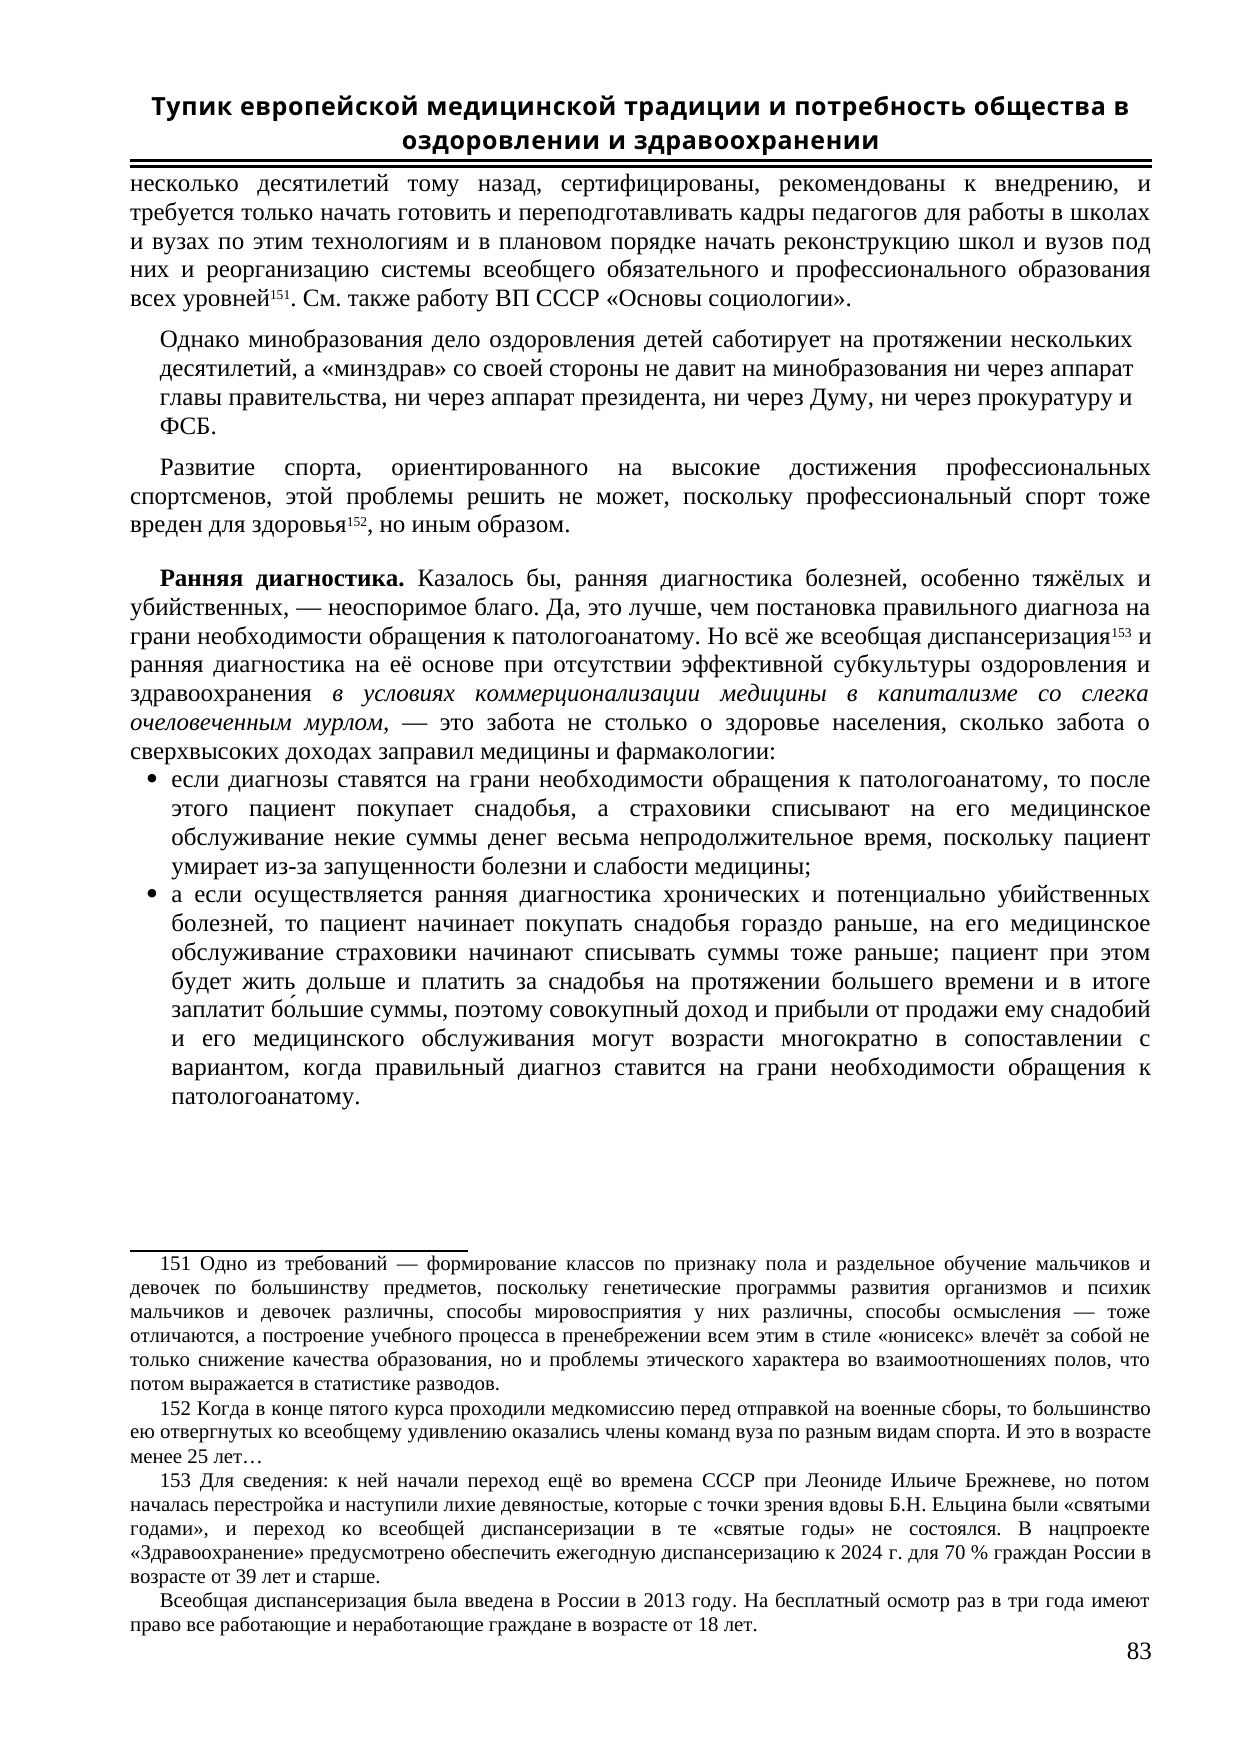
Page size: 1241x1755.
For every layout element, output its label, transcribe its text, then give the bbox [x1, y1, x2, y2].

text несколько десятилетий тому назад, сертифицированы, рекомендованы к внедрению, и требуется только начать готовить и переподготавливать кадры педагогов для работы в школах и вузах по этим технологиям и в плановом порядке начать реконструкцию школ и вузов под них и реорганизацию системы всеобщего обязательного и профессионального образования всех уровней. См. также работу ВП СССР «Основы социологии». [130, 168, 1152, 312]
text Однако минобразования дело оздоровления детей саботирует на протяжении нескольких десятилетий, а «минздрав» со своей стороны не давит на минобразования ни через аппарат главы правительства, ни через аппарат президента, ни через Думу, ни через прокуратуру и ФСБ. [159, 324, 1134, 439]
text Развитие спорта, ориентированного на высокие достижения профессиональных спортсменов, этой проблемы решить не может, поскольку профессиональный спорт тоже вреден для здоровья, но иным образом. [130, 452, 1152, 538]
text Для сведения: к ней начали переход ещё во времена СССР при Леониде Ильиче Брежневе, но потом началась перестройка и наступили лихие девяностые, которые с точки зрения вдовы Б.Н. Ельцина были «святыми годами», и переход ко всеобщей диспансеризации в те «святые годы» не состоялся. В нацпроекте «Здравоохранение» предусмотрено обеспечить ежегодную диспансеризацию к 2024 г. для 70 % граждан России в возрасте от 39 лет и старше. [130, 1468, 1152, 1588]
list если диагнозы ставятся на грани необходимости обращения к патологоанатому, то после этого пациент покупает снадобья, а страховики списывают на его медицинское обслуживание некие суммы денег весьма непродолжительное время, поскольку пациент умирает из-за запущенности болезни и слабости медицины; [148, 764, 1152, 879]
text Когда в конце пятого курса проходили медкомиссию перед отправкой на военные сборы, то большинство ею отвергнутых ко всеобщему удивлению оказались члены команд вуза по разным видам спорта. И это в возрасте менее 25 лет… [130, 1395, 1152, 1468]
text Одно из требований — формирование классов по признаку пола и раздельное обучение мальчиков и девочек по большинству предметов, поскольку генетические программы развития организмов и психик мальчиков и девочек различны, способы мировосприятия у них различны, способы осмысления — тоже отличаются, а построение учебного процесса в пренебрежении всем этим в стиле «юнисекс» влечёт за собой не только снижение качества образования, но и проблемы этического характера во взаимоотношениях полов, что потом выражается в статистике разводов. [130, 1251, 1152, 1395]
text Всеобщая диспансеризация была введена в России в 2013 году. На бесплатный осмотр раз в три года имеют право все работающие и неработающие граждане в возрасте от 18 лет. [130, 1588, 1152, 1636]
list а если осуществляется ранняя диагностика хронических и потенциально убийственных болезней, то пациент начинает покупать снадобья гораздо раньше, на его медицинское обслуживание страховики начинают списывать суммы тоже раньше; пациент при этом будет жить дольше и платить за снадобья на протяжении большего времени и в итоге заплатит бо́льшие суммы, поэтому совокупный доход и прибыли от продажи ему снадобий и его медицинского обслуживания могут возрасти многократно в сопоставлении с вариантом, когда правильный диагноз ставится на грани необходимости обращения к патологоанатому. [148, 879, 1152, 1109]
text Ранняя диагностика. Казалось бы, ранняя диагностика болезней, особенно тяжёлых и убийственных, — неоспоримое благо. Да, это лучше, чем постановка правильного диагноза на грани необходимости обращения к патологоанатому. Но всё же всеобщая диспансеризация и ранняя диагностика на её основе при отсутствии эффективной субкультуры оздоровления и здравоохранения в условиях коммерционализации медицины в капитализме со слегка очеловеченным мурлом, — это забота не столько о здоровье населения, сколько забота о сверхвысоких доходах заправил медицины и фармакологии: [130, 563, 1152, 764]
